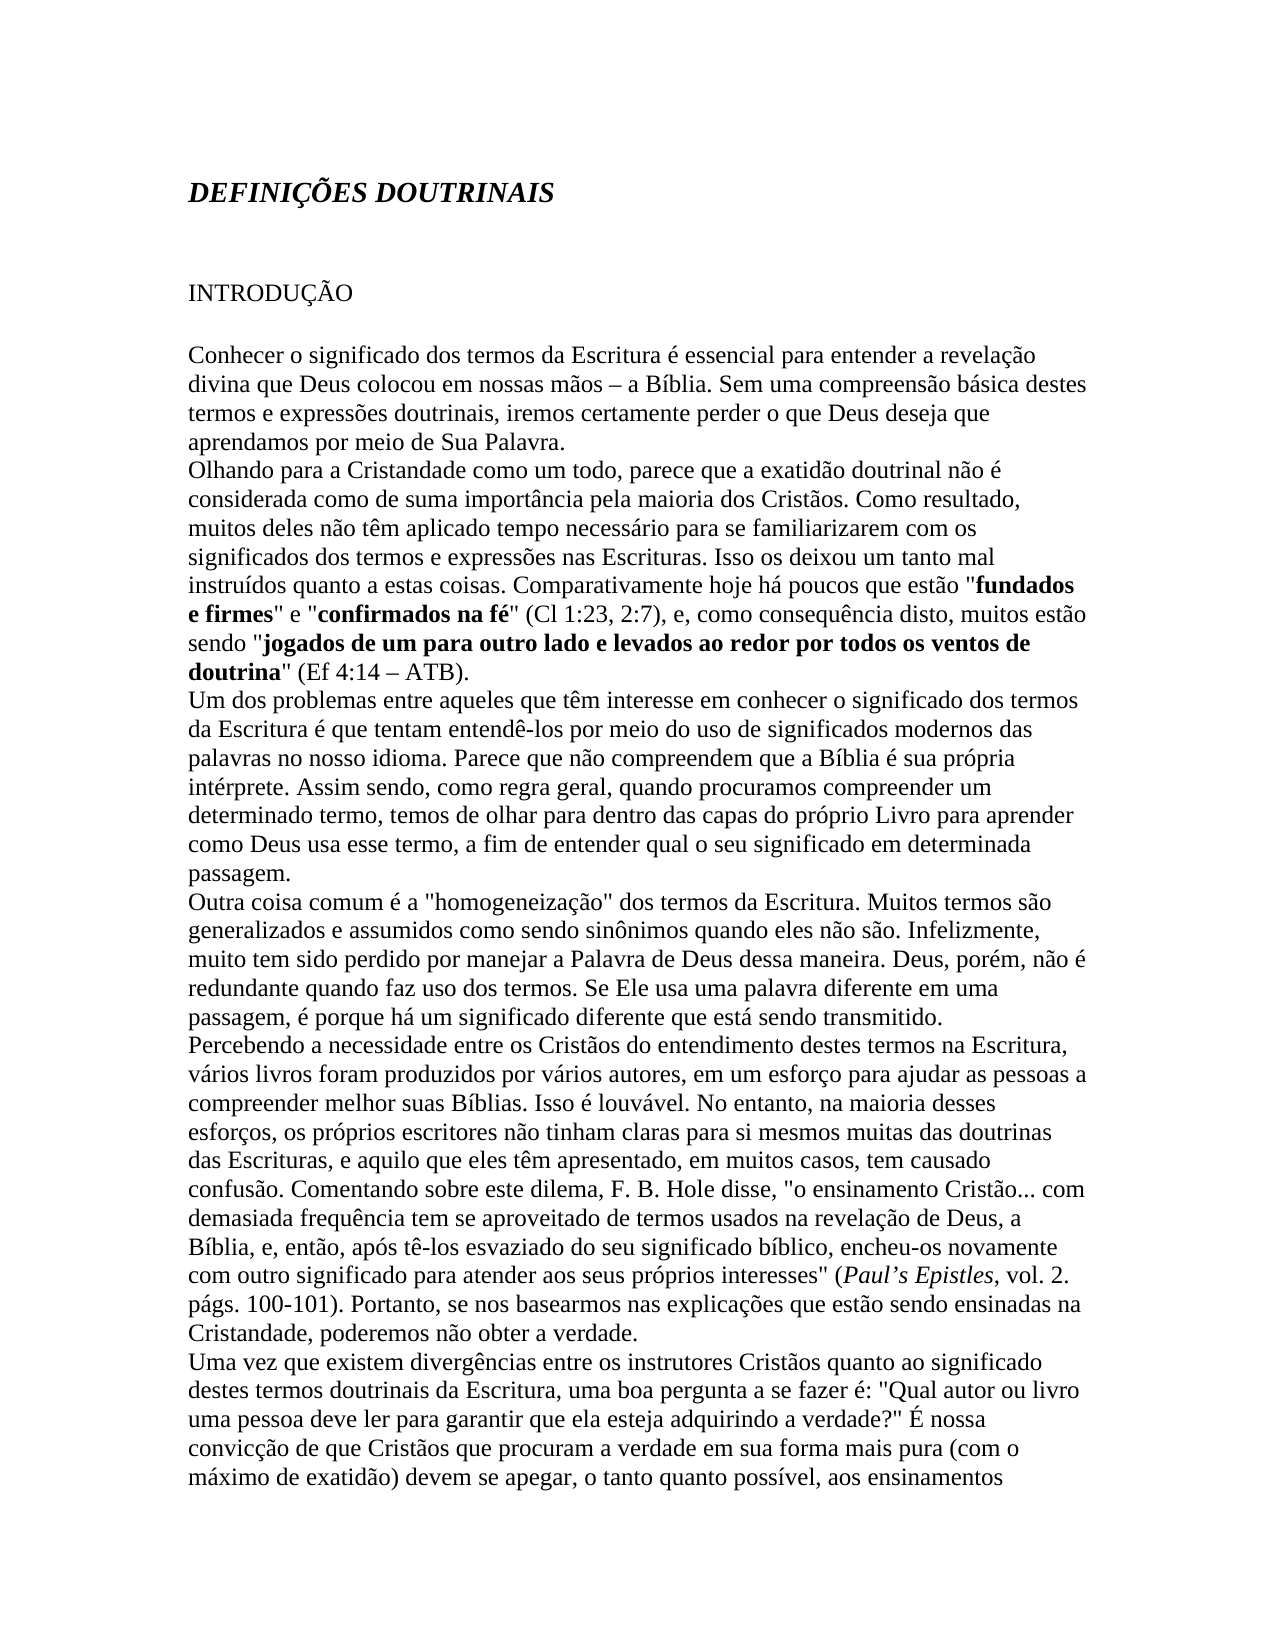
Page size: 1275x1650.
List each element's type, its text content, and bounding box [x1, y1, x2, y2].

text Conhecer o significado dos termos da Escritura é essencial para entender a revelação divina que Deus colocou em nossas mãos – a Bíblia. Sem uma compreensão básica destes termos e expressões doutrinais, iremos certamente perder o que Deus deseja que aprendamos por meio de Sua Palavra. [188, 341, 1087, 456]
subtitle DEFINIÇÕES DOUTRINAIS [188, 175, 1087, 208]
text Outra coisa comum é a "homogeneização" dos termos da Escritura. Muitos termos são generalizados e assumidos como sendo sinônimos quando eles não são. Infelizmente, muito tem sido perdido por manejar a Palavra de Deus dessa maneira. Deus, porém, não é redundante quando faz uso dos termos. Se Ele usa uma palavra diferente em uma passagem, é porque há um significado diferente que está sendo transmitido. [188, 887, 1087, 1031]
text Percebendo a necessidade entre os Cristãos do entendimento destes termos na Escritura, vários livros foram produzidos por vários autores, em um esforço para ajudar as pessoas a compreender melhor suas Bíblias. Isso é louvável. No entanto, na maioria desses esforços, os próprios escritores não tinham claras para si mesmos muitas das doutrinas das Escrituras, e aquilo que eles têm apresentado, em muitos casos, tem causado confusão. Comentando sobre este dilema, F. B. Hole disse, "o ensinamento Cristão... com demasiada frequência tem se aproveitado de termos usados na revelação de Deus, a Bíblia, e, então, após tê-los esvaziado do seu significado bíblico, encheu-os novamente com outro significado para atender aos seus próprios interesses" (Paul’s Epistles, vol. 2. págs. 100-101). Portanto, se nos basearmos nas explicações que estão sendo ensinadas na Cristandade, poderemos não obter a verdade. [188, 1031, 1087, 1347]
text INTRODUÇÃO [188, 278, 1087, 307]
text Olhando para a Cristandade como um todo, parece que a exatidão doutrinal não é considerada como de suma importância pela maioria dos Cristãos. Como resultado, muitos deles não têm aplicado tempo necessário para se familiarizarem com os significados dos termos e expressões nas Escrituras. Isso os deixou um tanto mal instruídos quanto a estas coisas. Comparativamente hoje há poucos que estão "fundados e firmes" e "confirmados na fé" (Cl 1:23, 2:7), e, como consequência disto, muitos estão sendo "jogados de um para outro lado e levados ao redor por todos os ventos de doutrina" (Ef 4:14 – ATB). [188, 456, 1087, 686]
text Um dos problemas entre aqueles que têm interesse em conhecer o significado dos termos da Escritura é que tentam entendê-los por meio do uso de significados modernos das palavras no nosso idioma. Parece que não compreendem que a Bíblia é sua própria intérprete. Assim sendo, como regra geral, quando procuramos compreender um determinado termo, temos de olhar para dentro das capas do próprio Livro para aprender como Deus usa esse termo, a fim de entender qual o seu significado em determinada passagem. [188, 686, 1087, 887]
text Uma vez que existem divergências entre os instrutores Cristãos quanto ao significado destes termos doutrinais da Escritura, uma boa pergunta a se fazer é: "Qual autor ou livro uma pessoa deve ler para garantir que ela esteja adquirindo a verdade?" É nossa convicção de que Cristãos que procuram a verdade em sua forma mais pura (com o máximo de exatidão) devem se apegar, o tanto quanto possível, aos ensinamentos [188, 1347, 1087, 1491]
